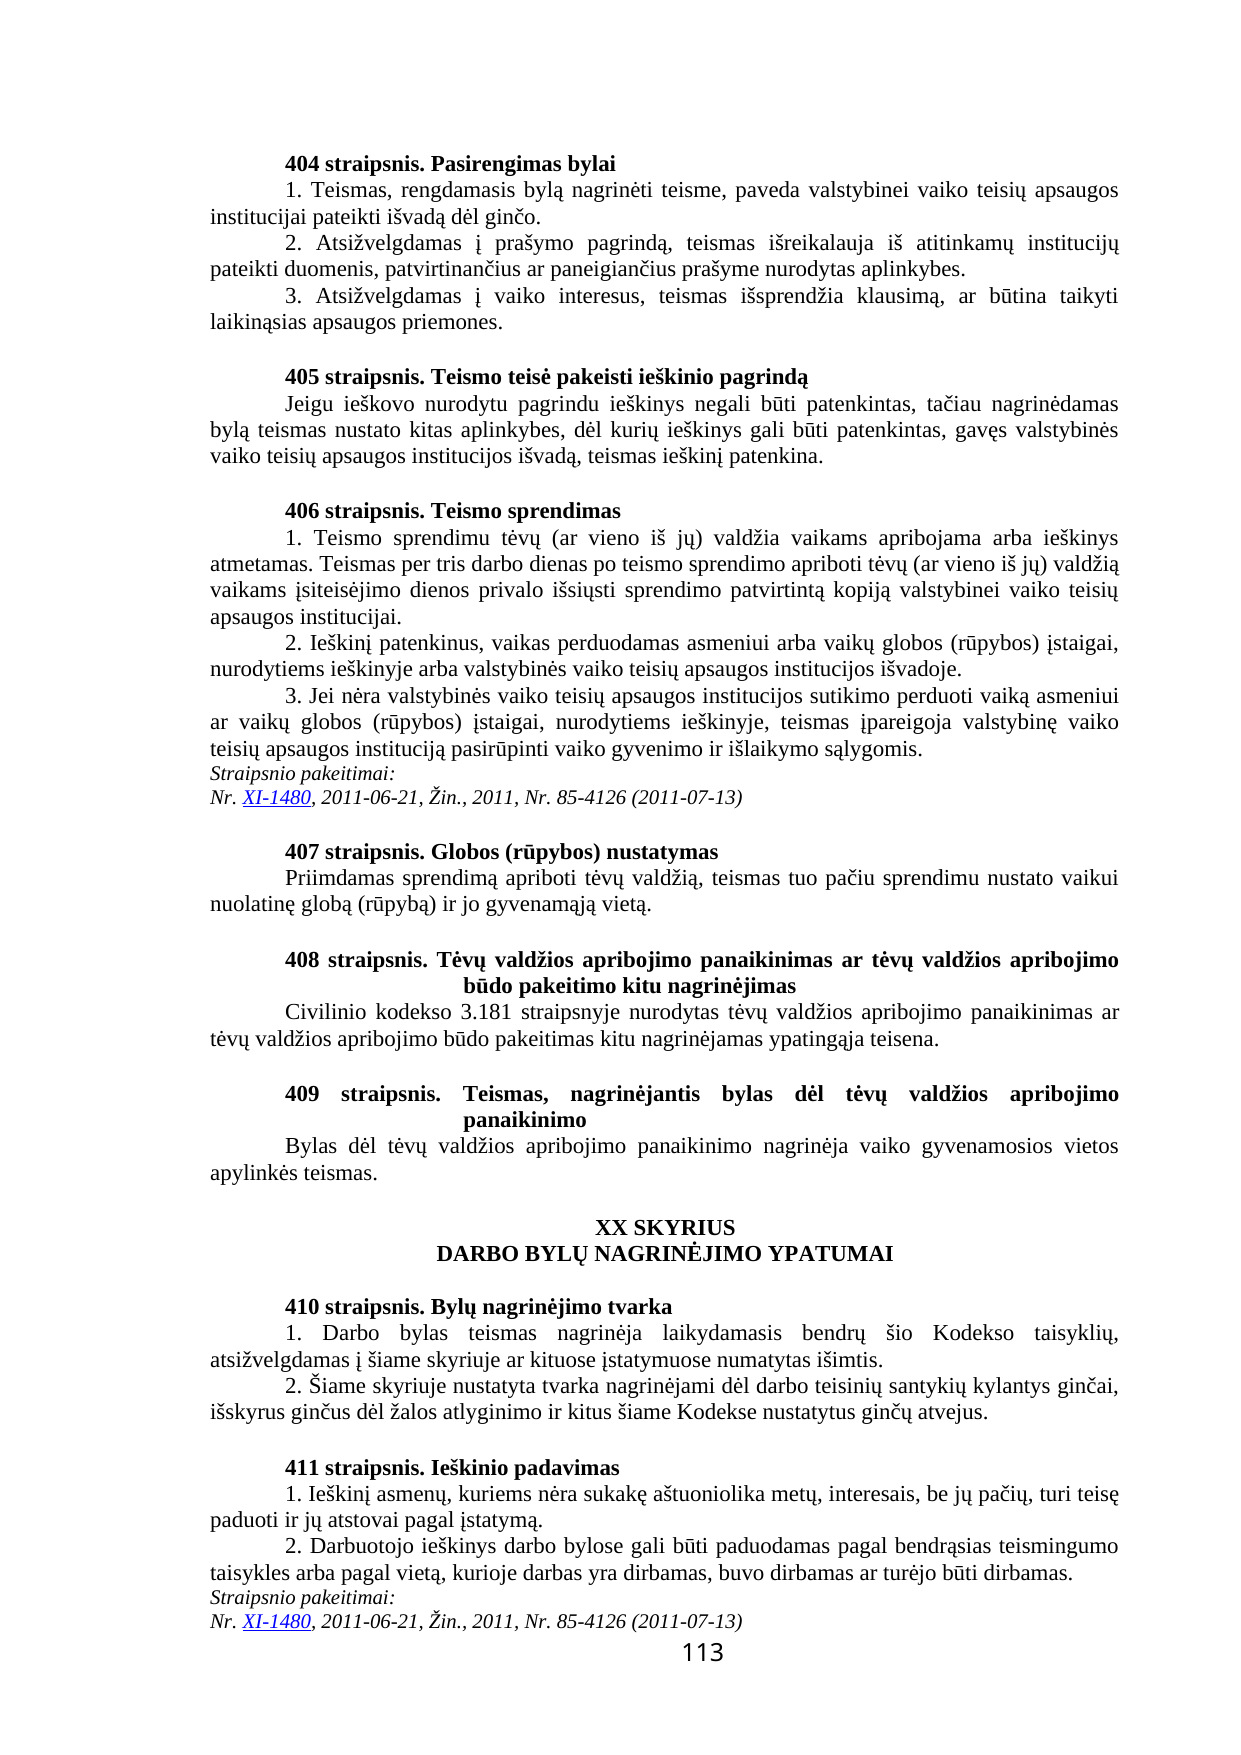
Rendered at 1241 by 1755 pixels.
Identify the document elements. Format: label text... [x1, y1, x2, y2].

text Civilinio kodekso 3.181 straipsnyje nurodytas tėvų valdžios apribojimo panaikinimas ar tėvų valdžios apribojimo būdo pakeitimas kitu nagrinėjamas ypatingąja teisena. [210, 998, 1120, 1051]
text Straipsnio pakeitimai: [210, 761, 1120, 785]
text 1. Teismas, rengdamasis bylą nagrinėti teisme, paveda valstybinei vaiko teisių apsaugos institucijai pateikti išvadą dėl ginčo. [210, 176, 1120, 229]
text XX SKYRIUS [210, 1214, 1120, 1240]
text 2. Ieškinį patenkinus, vaikas perduodamas asmeniui arba vaikų globos (rūpybos) įstaigai, nurodytiems ieškinyje arba valstybinės vaiko teisių apsaugos institucijos išvadoje. [210, 629, 1120, 682]
text 1. Teismo sprendimu tėvų (ar vieno iš jų) valdžia vaikams apribojama arba ieškinys atmetamas. Teismas per tris darbo dienas po teismo sprendimo apriboti tėvų (ar vieno iš jų) valdžią vaikams įsiteisėjimo dienos privalo išsiųsti sprendimo patvirtintą kopiją valstybinei vaiko teisių apsaugos institucijai. [210, 524, 1120, 629]
text 2. Darbuotojo ieškinys darbo bylose gali būti paduodamas pagal bendrąsias teismingumo taisykles arba pagal vietą, kurioje darbas yra dirbamas, buvo dirbamas ar turėjo būti dirbamas. [210, 1533, 1120, 1585]
text 405 straipsnis. Teismo teisė pakeisti ieškinio pagrindą [210, 363, 1120, 389]
text 2. Šiame skyriuje nustatyta tvarka nagrinėjami dėl darbo teisinių santykių kylantys ginčai, išskyrus ginčus dėl žalos atlyginimo ir kitus šiame Kodekse nustatytus ginčų atvejus. [210, 1372, 1120, 1425]
text Bylas dėl tėvų valdžios apribojimo panaikinimo nagrinėja vaiko gyvenamosios vietos apylinkės teismas. [210, 1132, 1120, 1185]
text 409 straipsnis. Teismas, nagrinėjantis bylas dėl tėvų valdžios apribojimo panaikinimo [285, 1080, 1120, 1132]
text Jeigu ieškovo nurodytu pagrindu ieškinys negali būti patenkintas, tačiau nagrinėdamas bylą teismas nustato kitas aplinkybes, dėl kurių ieškinys gali būti patenkintas, gavęs valstybinės vaiko teisių apsaugos institucijos išvadą, teismas ieškinį patenkina. [210, 389, 1120, 469]
text 1. Darbo bylas teismas nagrinėja laikydamasis bendrų šio Kodekso taisyklių, atsižvelgdamas į šiame skyriuje ar kituose įstatymuose numatytas išimtis. [210, 1319, 1120, 1372]
text 408 straipsnis. Tėvų valdžios apribojimo panaikinimas ar tėvų valdžios apribojimo būdo pakeitimo kitu nagrinėjimas [285, 946, 1120, 998]
text 3. Atsižvelgdamas į vaiko interesus, teismas išsprendžia klausimą, ar būtina taikyti laikinąsias apsaugos priemones. [210, 282, 1120, 334]
text 406 straipsnis. Teismo sprendimas [210, 497, 1120, 524]
text Nr. XI-1480, 2011-06-21, Žin., 2011, Nr. 85-4126 (2011-07-13) [210, 785, 1120, 809]
text 407 straipsnis. Globos (rūpybos) nustatymas [210, 838, 1120, 864]
text 404 straipsnis. Pasirengimas bylai [210, 150, 1120, 176]
text Straipsnio pakeitimai: [210, 1585, 1120, 1609]
text Priimdamas sprendimą apriboti tėvų valdžią, teismas tuo pačiu sprendimu nustato vaikui nuolatinę globą (rūpybą) ir jo gyvenamąją vietą. [210, 864, 1120, 917]
text 3. Jei nėra valstybinės vaiko teisių apsaugos institucijos sutikimo perduoti vaiką asmeniui ar vaikų globos (rūpybos) įstaigai, nurodytiems ieškinyje, teismas įpareigoja valstybinę vaiko teisių apsaugos instituciją pasirūpinti vaiko gyvenimo ir išlaikymo sąlygomis. [210, 682, 1120, 761]
text 2. Atsižvelgdamas į prašymo pagrindą, teismas išreikalauja iš atitinkamų institucijų pateikti duomenis, patvirtinančius ar paneigiančius prašyme nurodytas aplinkybes. [210, 229, 1120, 282]
text DARBO BYLŲ NAGRINĖJIMO YPATUMAI [210, 1240, 1120, 1267]
text Nr. XI-1480, 2011-06-21, Žin., 2011, Nr. 85-4126 (2011-07-13) [210, 1609, 1120, 1633]
text 411 straipsnis. Ieškinio padavimas [210, 1453, 1120, 1480]
text 1. Ieškinį asmenų, kuriems nėra sukakę aštuoniolika metų, interesais, be jų pačių, turi teisę paduoti ir jų atstovai pagal įstatymą. [210, 1480, 1120, 1533]
text 410 straipsnis. Bylų nagrinėjimo tvarka [210, 1293, 1120, 1319]
